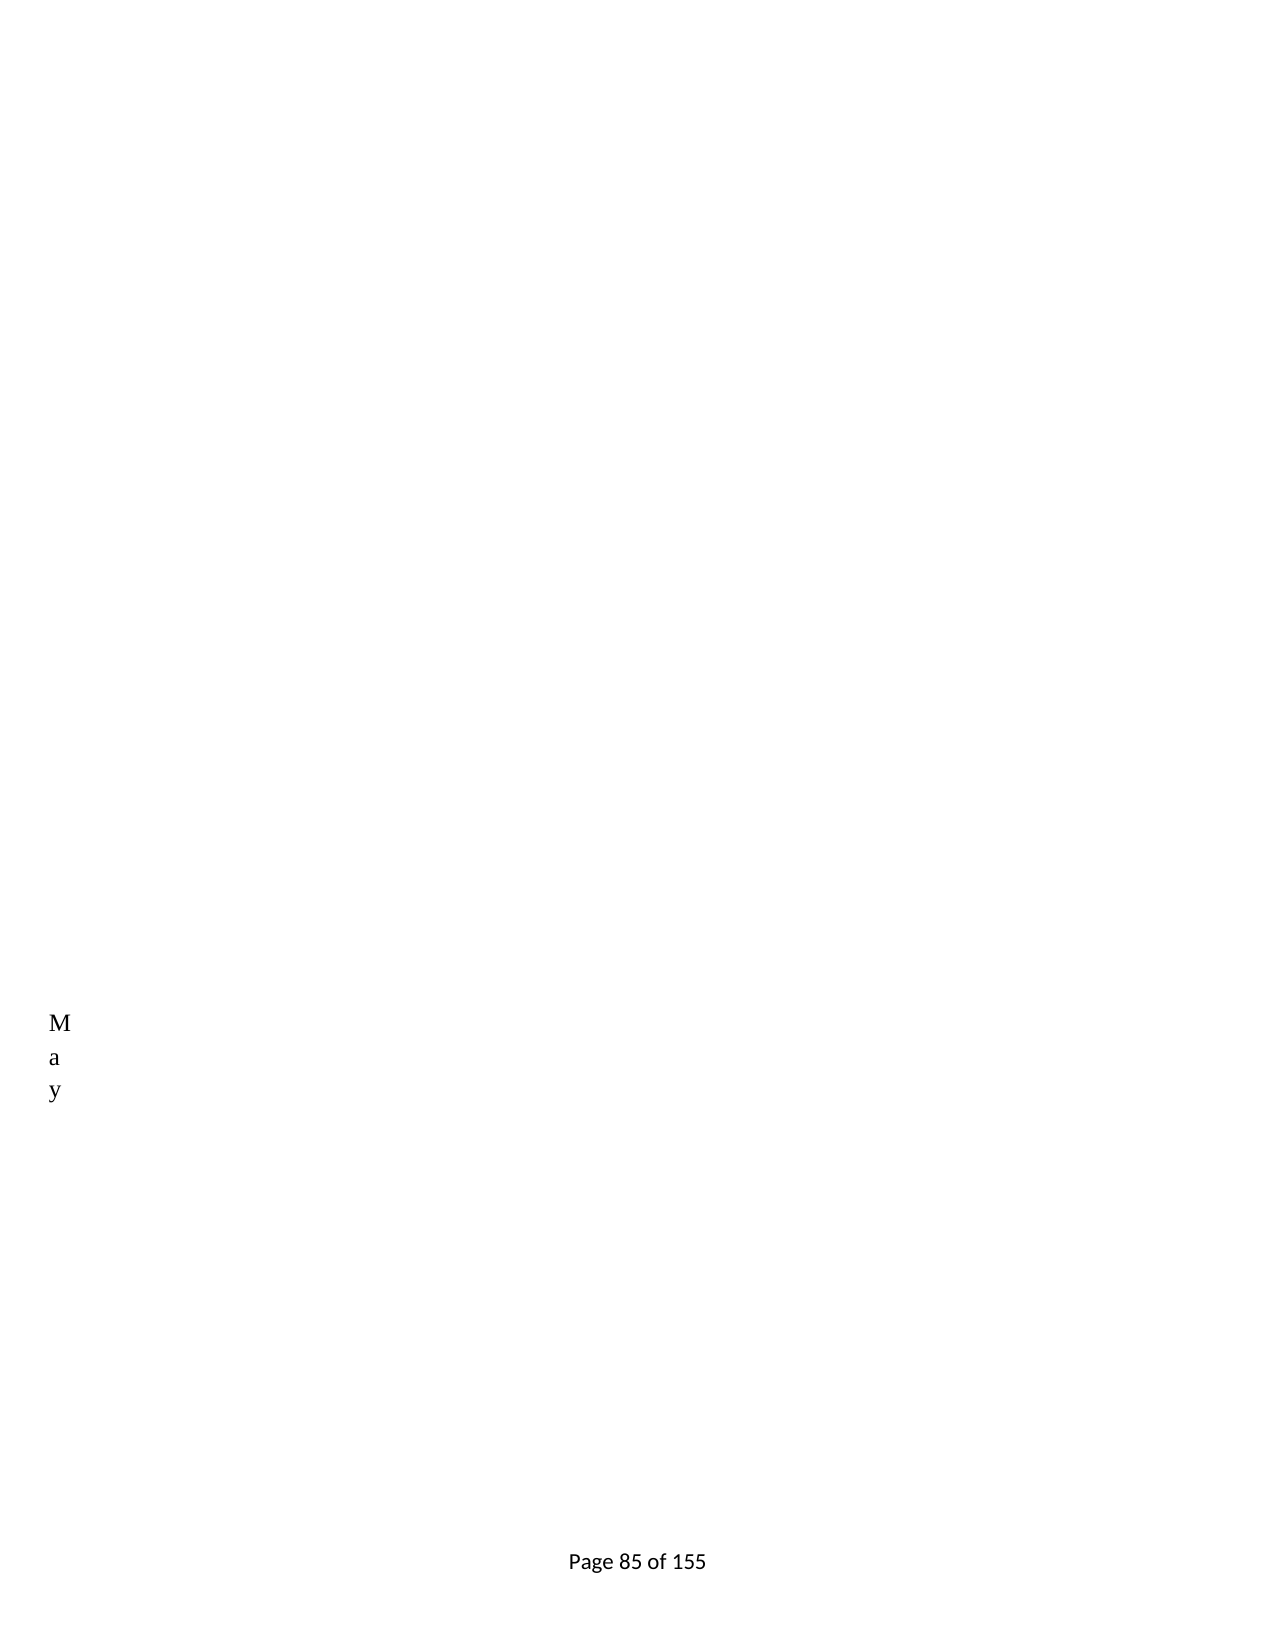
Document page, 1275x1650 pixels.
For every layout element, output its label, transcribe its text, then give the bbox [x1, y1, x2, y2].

table_cell [295, 150, 551, 1499]
table_cell [1066, 150, 1275, 1499]
table_cell [551, 150, 808, 1499]
table_cell [809, 150, 1066, 1499]
table_cell May [38, 150, 294, 1499]
